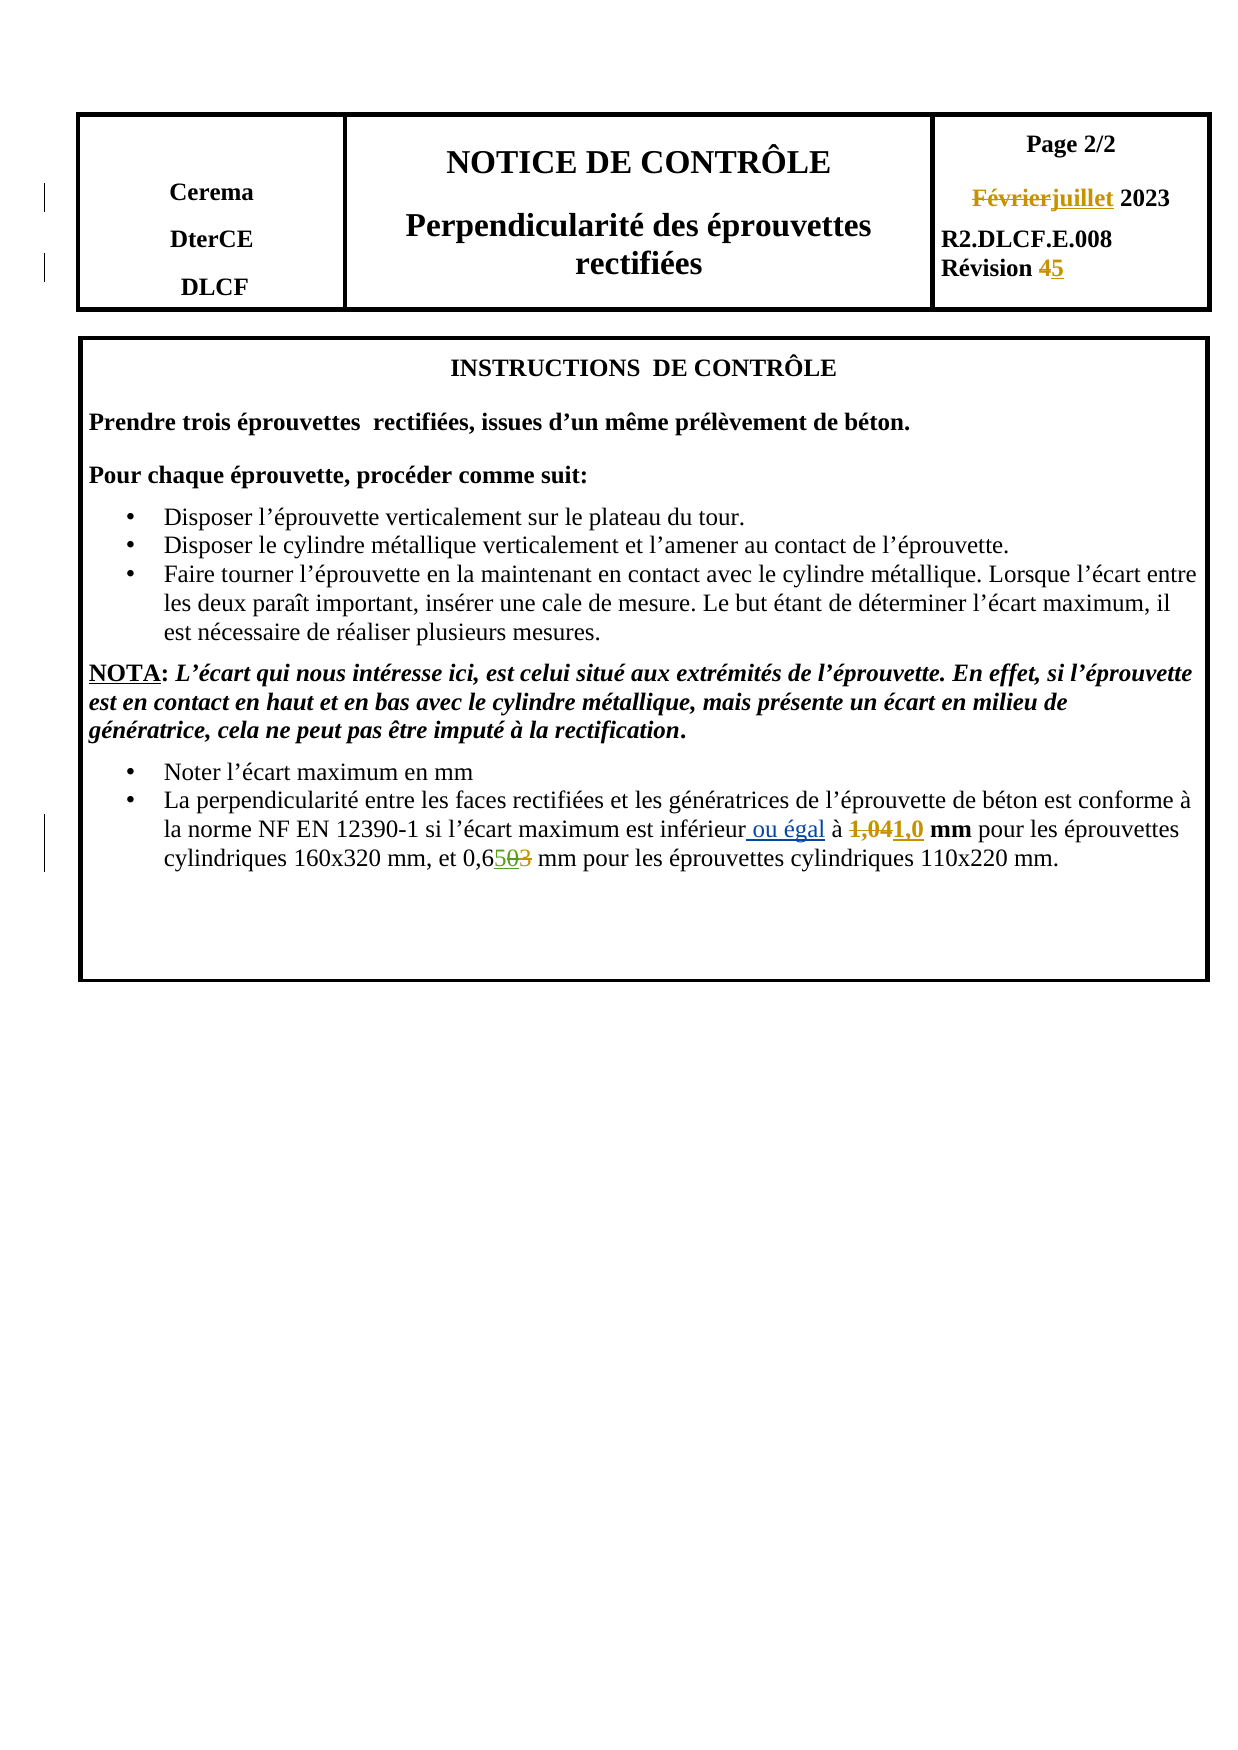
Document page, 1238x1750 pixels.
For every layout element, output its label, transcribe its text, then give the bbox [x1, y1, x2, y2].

table_header INSTRUCTIONS DE CONTRÔLE Prendre trois éprouvettes rectifiées, issues d’un même prélèvement de béton. Pour chaque éprouvette, procéder comme suit: Disposer l’éprouvette verticalement sur le plateau du tour. Disposer le cylindre métallique verticalement et l’amener au contact de l’éprouvette. Faire tourner l’éprouvette en la maintenant en contact avec le cylindre métallique. Lorsque l’écart entre les deux paraît important, insérer une cale de mesure. Le but étant de déterminer l’écart maximum, il est nécessaire de réaliser plusieurs mesures. NOTA: L’écart qui nous intéresse ici, est celui situé aux extrémités de l’éprouvette. En effet, si l’éprouvette est en contact en haut et en bas avec le cylindre métallique, mais présente un écart en milieu de génératrice, cela ne peut pas être imputé à la rectification. Noter l’écart maximum en mm La perpendicularité entre les faces rectifiées et les génératrices de l’éprouvette de béton est conforme à la norme NF EN 12390-1 si l’écart maximum est inférieur ou égal à 1,0 mm pour les éprouvettes cylindriques 160x320 mm, et 0,65 mm pour les éprouvettes cylindriques 110x220 mm. [83, 340, 1205, 979]
